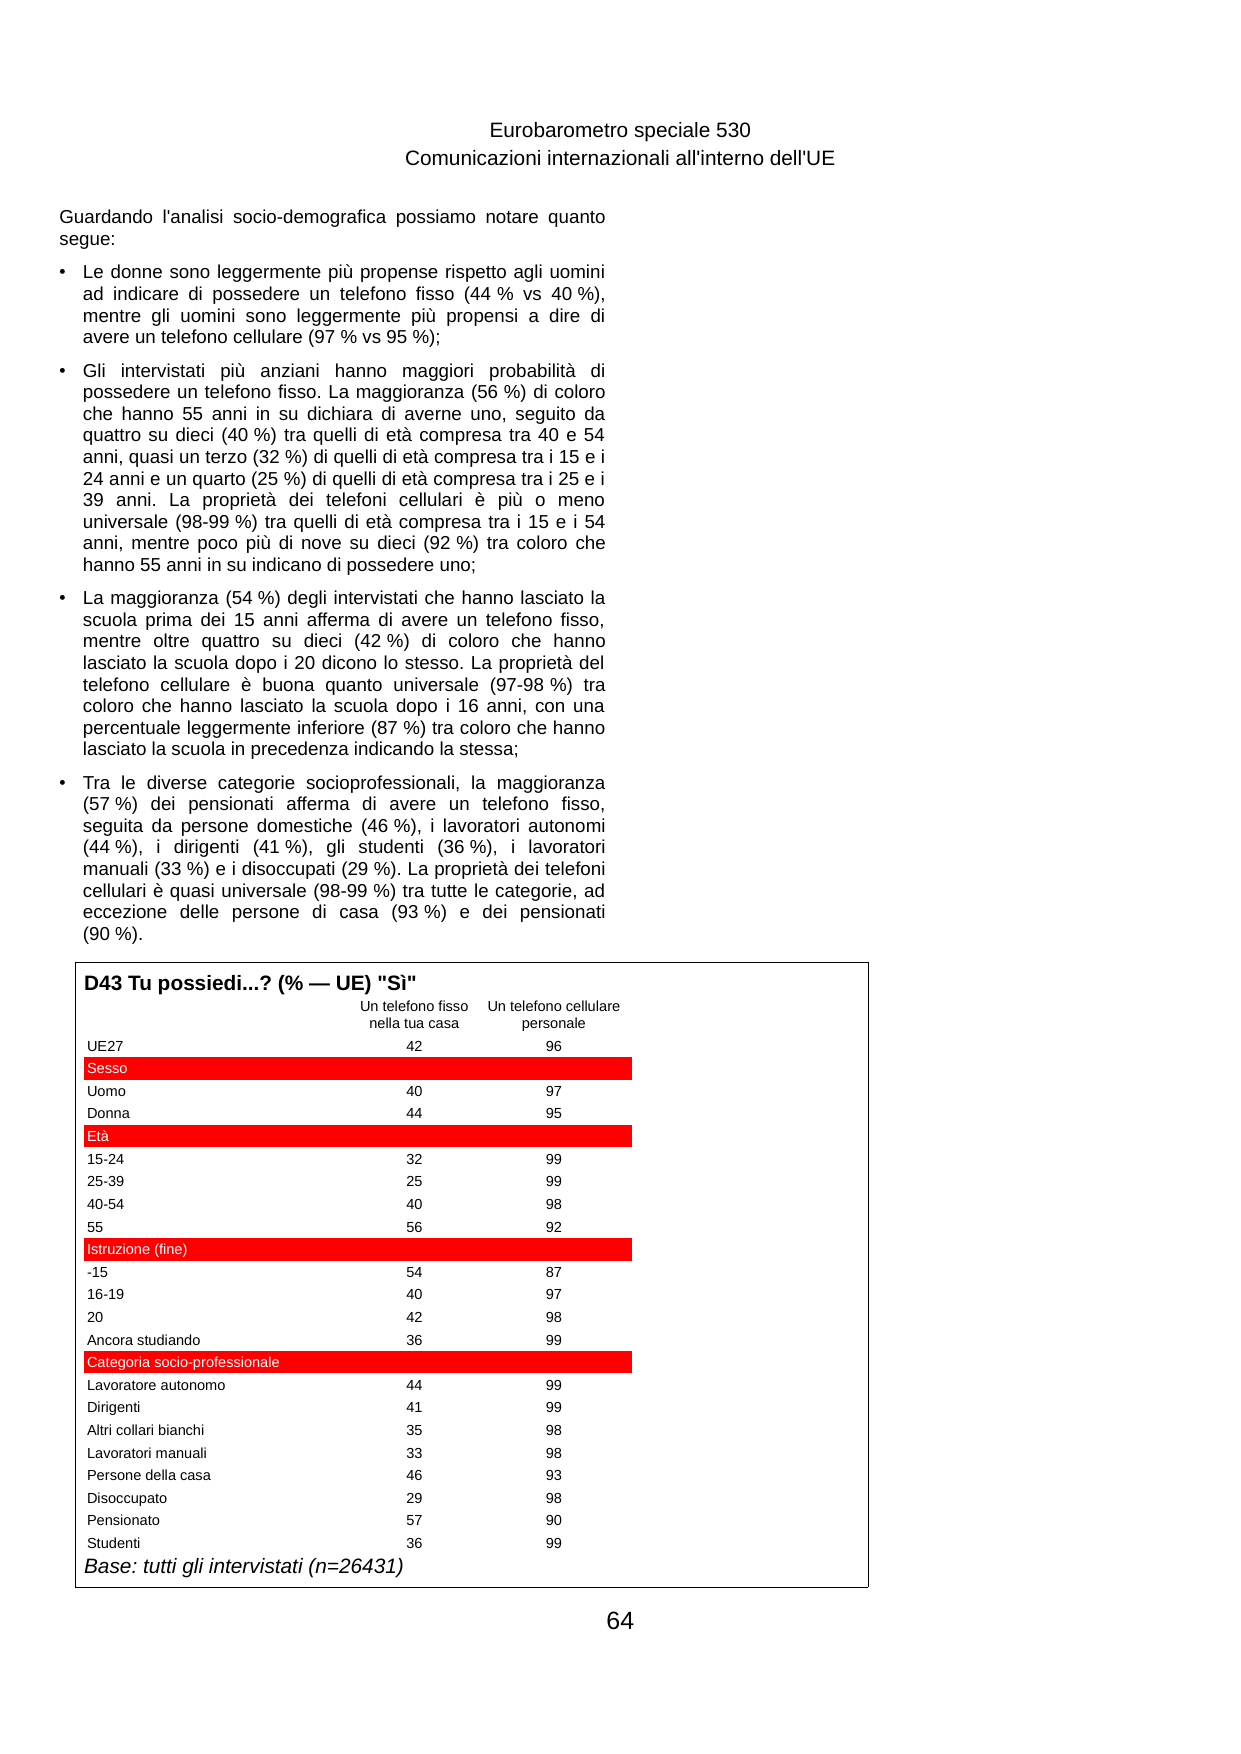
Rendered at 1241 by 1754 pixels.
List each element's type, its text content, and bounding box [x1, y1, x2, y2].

list La maggioranza (54 %) degli intervistati che hanno lasciato la scuola prima dei 15 anni afferma di avere un telefono fisso, mentre oltre quattro su dieci (42 %) di coloro che hanno lasciato la scuola dopo i 20 dicono lo stesso. La proprietà del telefono cellulare è buona quanto universale (97-98 %) tra coloro che hanno lasciato la scuola dopo i 16 anni, con una percentuale leggermente inferiore (87 %) tra coloro che hanno lasciato la scuola in precedenza indicando la stessa; [59, 587, 605, 760]
table_cell [623, 1532, 632, 1554]
table_header [84, 995, 344, 1034]
table_cell 97 [484, 1080, 623, 1102]
table_cell [623, 1396, 632, 1419]
list [76, 963, 868, 1587]
table_cell 99 [484, 1374, 623, 1396]
table_cell 99 [484, 1396, 623, 1419]
table_cell 40-54 [84, 1193, 344, 1215]
table_cell [623, 1102, 632, 1125]
table_cell [623, 1441, 632, 1464]
table_cell 56 [344, 1215, 484, 1238]
table_cell 87 [484, 1261, 623, 1283]
table_cell Donna [84, 1102, 344, 1125]
table_cell 98 [484, 1487, 623, 1509]
table_cell 42 [344, 1306, 484, 1328]
table_cell Uomo [84, 1080, 344, 1102]
table_cell Altri collari bianchi [84, 1419, 344, 1441]
table_cell 40 [344, 1193, 484, 1215]
table_cell 95 [484, 1102, 623, 1125]
table_cell 99 [484, 1170, 623, 1193]
table_cell 93 [484, 1464, 623, 1487]
table_cell 99 [484, 1532, 623, 1554]
table_cell 46 [344, 1464, 484, 1487]
table_cell [623, 1215, 632, 1238]
table_cell [623, 1193, 632, 1215]
table_header [623, 995, 632, 1034]
table_cell [623, 1487, 632, 1509]
table_cell 98 [484, 1193, 623, 1215]
table_cell [623, 1374, 632, 1396]
table_cell Istruzione (fine) [84, 1238, 632, 1261]
table_cell [623, 1261, 632, 1283]
table_cell [623, 1419, 632, 1441]
table_cell [623, 1306, 632, 1328]
table_cell Ancora studiando [84, 1328, 344, 1351]
table_cell 98 [484, 1441, 623, 1464]
table_cell Categoria socio-professionale [84, 1351, 632, 1373]
table_cell 36 [344, 1328, 484, 1351]
table_cell 99 [484, 1148, 623, 1170]
table_cell Persone della casa [84, 1464, 344, 1487]
table_cell 40 [344, 1080, 484, 1102]
table_cell Pensionato [84, 1509, 344, 1532]
list Base: tutti gli intervistati (n=26431) [84, 1554, 859, 1578]
table_cell Età [84, 1125, 632, 1147]
text Guardando l'analisi socio-demografica possiamo notare quanto segue: [59, 206, 605, 249]
list D43 Tu possiedi...? (% — UE) "Sì" [84, 971, 859, 995]
table_cell UE27 [84, 1035, 344, 1057]
table_cell 42 [344, 1035, 484, 1057]
table_cell [623, 1080, 632, 1102]
table_cell 29 [344, 1487, 484, 1509]
table_cell [623, 1148, 632, 1170]
table_header Un telefono fisso nella tua casa [344, 995, 484, 1034]
table_cell 44 [344, 1102, 484, 1125]
list Tra le diverse categorie socioprofessionali, la maggioranza (57 %) dei pensionati afferma di avere un telefono fisso, seguita da persone domestiche (46 %), i lavoratori autonomi (44 %), i dirigenti (41 %), gli studenti (36 %), i lavoratori manuali (33 %) e i disoccupati (29 %). La proprietà dei telefoni cellulari è quasi universale (98-99 %) tra tutte le categorie, ad eccezione delle persone di casa (93 %) e dei pensionati (90 %). [59, 772, 605, 944]
table_cell 44 [344, 1374, 484, 1396]
table_cell [623, 1035, 632, 1057]
table_cell 41 [344, 1396, 484, 1419]
table_cell [623, 1328, 632, 1351]
table_cell 92 [484, 1215, 623, 1238]
table_cell Dirigenti [84, 1396, 344, 1419]
table_cell 40 [344, 1283, 484, 1306]
table_cell 57 [344, 1509, 484, 1532]
table_cell Sesso [84, 1057, 632, 1080]
table_cell Studenti [84, 1532, 344, 1554]
table_header Un telefono cellulare personale [484, 995, 623, 1034]
table_cell 20 [84, 1306, 344, 1328]
table_cell [623, 1170, 632, 1193]
list Gli intervistati più anziani hanno maggiori probabilità di possedere un telefono fisso. La maggioranza (56 %) di coloro che hanno 55 anni in su dichiara di averne uno, seguito da quattro su dieci (40 %) tra quelli di età compresa tra 40 e 54 anni, quasi un terzo (32 %) di quelli di età compresa tra i 15 e i 24 anni e un quarto (25 %) di quelli di età compresa tra i 25 e i 39 anni. La proprietà dei telefoni cellulari è più o meno universale (98-99 %) tra quelli di età compresa tra i 15 e i 54 anni, mentre poco più di nove su dieci (92 %) tra coloro che hanno 55 anni in su indicano di possedere uno; [59, 359, 605, 575]
table_cell 35 [344, 1419, 484, 1441]
table_cell 97 [484, 1283, 623, 1306]
table_cell 33 [344, 1441, 484, 1464]
table_cell 25 [344, 1170, 484, 1193]
table_cell 99 [484, 1328, 623, 1351]
table_cell 55 [84, 1215, 344, 1238]
table_cell Lavoratori manuali [84, 1441, 344, 1464]
table_cell 25-39 [84, 1170, 344, 1193]
table_cell 90 [484, 1509, 623, 1532]
table_cell Lavoratore autonomo [84, 1374, 344, 1396]
table_cell 96 [484, 1035, 623, 1057]
table_cell [623, 1283, 632, 1306]
table_cell -15 [84, 1261, 344, 1283]
table_cell 16-19 [84, 1283, 344, 1306]
table_cell Disoccupato [84, 1487, 344, 1509]
table_cell 98 [484, 1419, 623, 1441]
table_cell 36 [344, 1532, 484, 1554]
list Le donne sono leggermente più propense rispetto agli uomini ad indicare di possedere un telefono fisso (44 % vs 40 %), mentre gli uomini sono leggermente più propensi a dire di avere un telefono cellulare (97 % vs 95 %); [59, 261, 605, 348]
table_cell [623, 1464, 632, 1487]
table_cell 98 [484, 1306, 623, 1328]
table_cell [623, 1509, 632, 1532]
table_cell 15-24 [84, 1148, 344, 1170]
table_cell 54 [344, 1261, 484, 1283]
table_cell 32 [344, 1148, 484, 1170]
